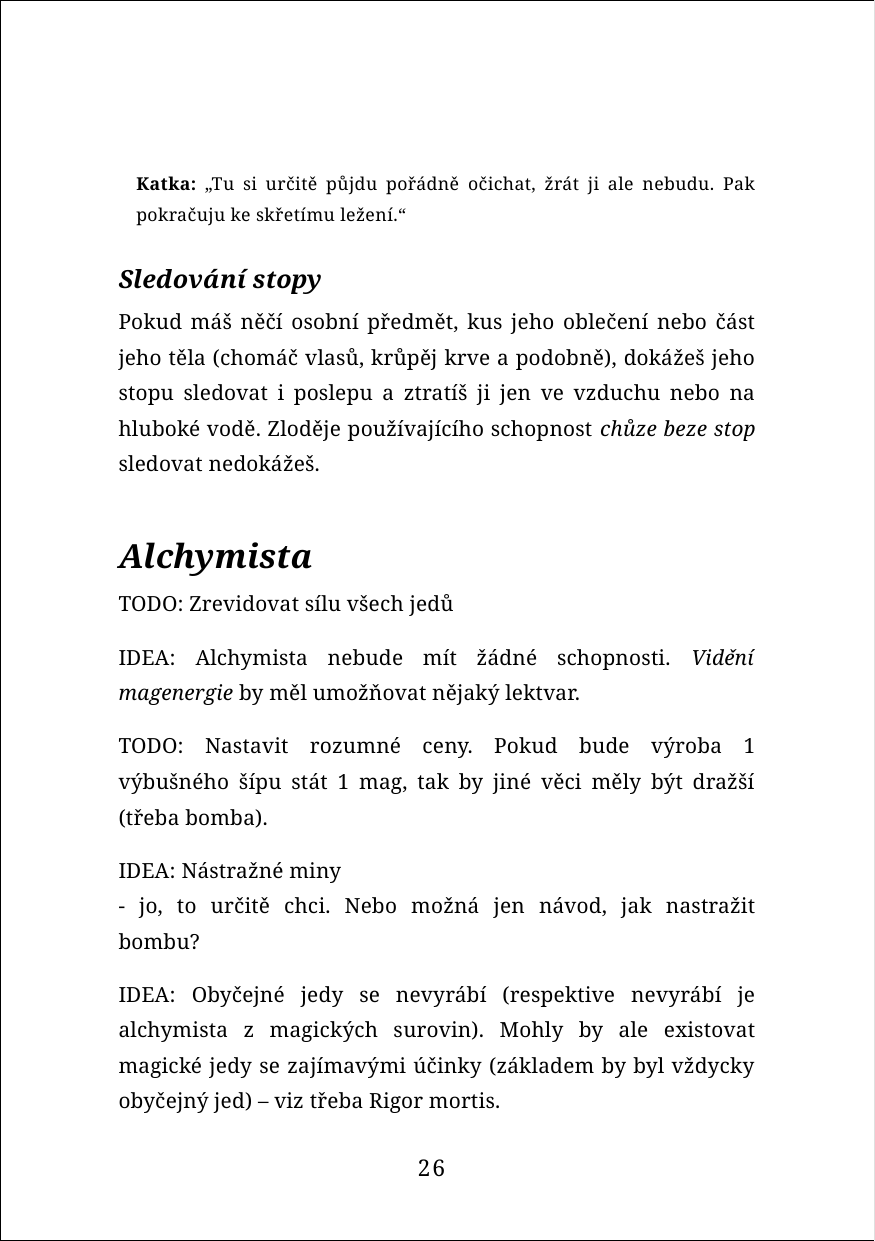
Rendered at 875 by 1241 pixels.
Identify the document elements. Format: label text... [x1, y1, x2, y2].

text TODO: Zrevidovat sílu všech jedů [118, 589, 756, 618]
text Katka: „Tu si určitě půjdu pořádně očichat, žrát ji ale nebudu. Pak pokračuju ke skřetímu ležení.“ [136, 172, 756, 226]
subtitle Alchymista [118, 532, 756, 578]
text IDEA: Obyčejné jedy se nevyrábí (respektive nevyrábí je alchymista z magických surovin). Mohly by ale existovat magické jedy se zajímavými účinky (základem by byl vždycky obyčejný jed) – viz třeba Rigor mortis. [118, 980, 756, 1115]
text TODO: Nastavit rozumné ceny. Pokud bude výroba 1 výbušného šípu stát 1 mag, tak by jiné věci měly být dražší (třeba bomba). [118, 732, 756, 831]
text IDEA: Nástražné miny - jo, to určitě chci. Nebo možná jen návod, jak nastražit bombu? [118, 856, 756, 955]
text IDEA: Alchymista nebude mít žádné schopnosti. Vidění magenergie by měl umožňovat nějaký lektvar. [118, 643, 756, 707]
subtitle Sledování stopy [118, 262, 756, 296]
text Pokud máš něčí osobní předmět, kus jeho oblečení nebo část jeho těla (chomáč vlasů, krůpěj krve a podobně), dokážeš jeho stopu sledovat i poslepu a ztratíš ji jen ve vzduchu nebo na hluboké vodě. Zloděje používajícího schopnost chůze beze stop sledovat nedokážeš. [118, 307, 756, 478]
